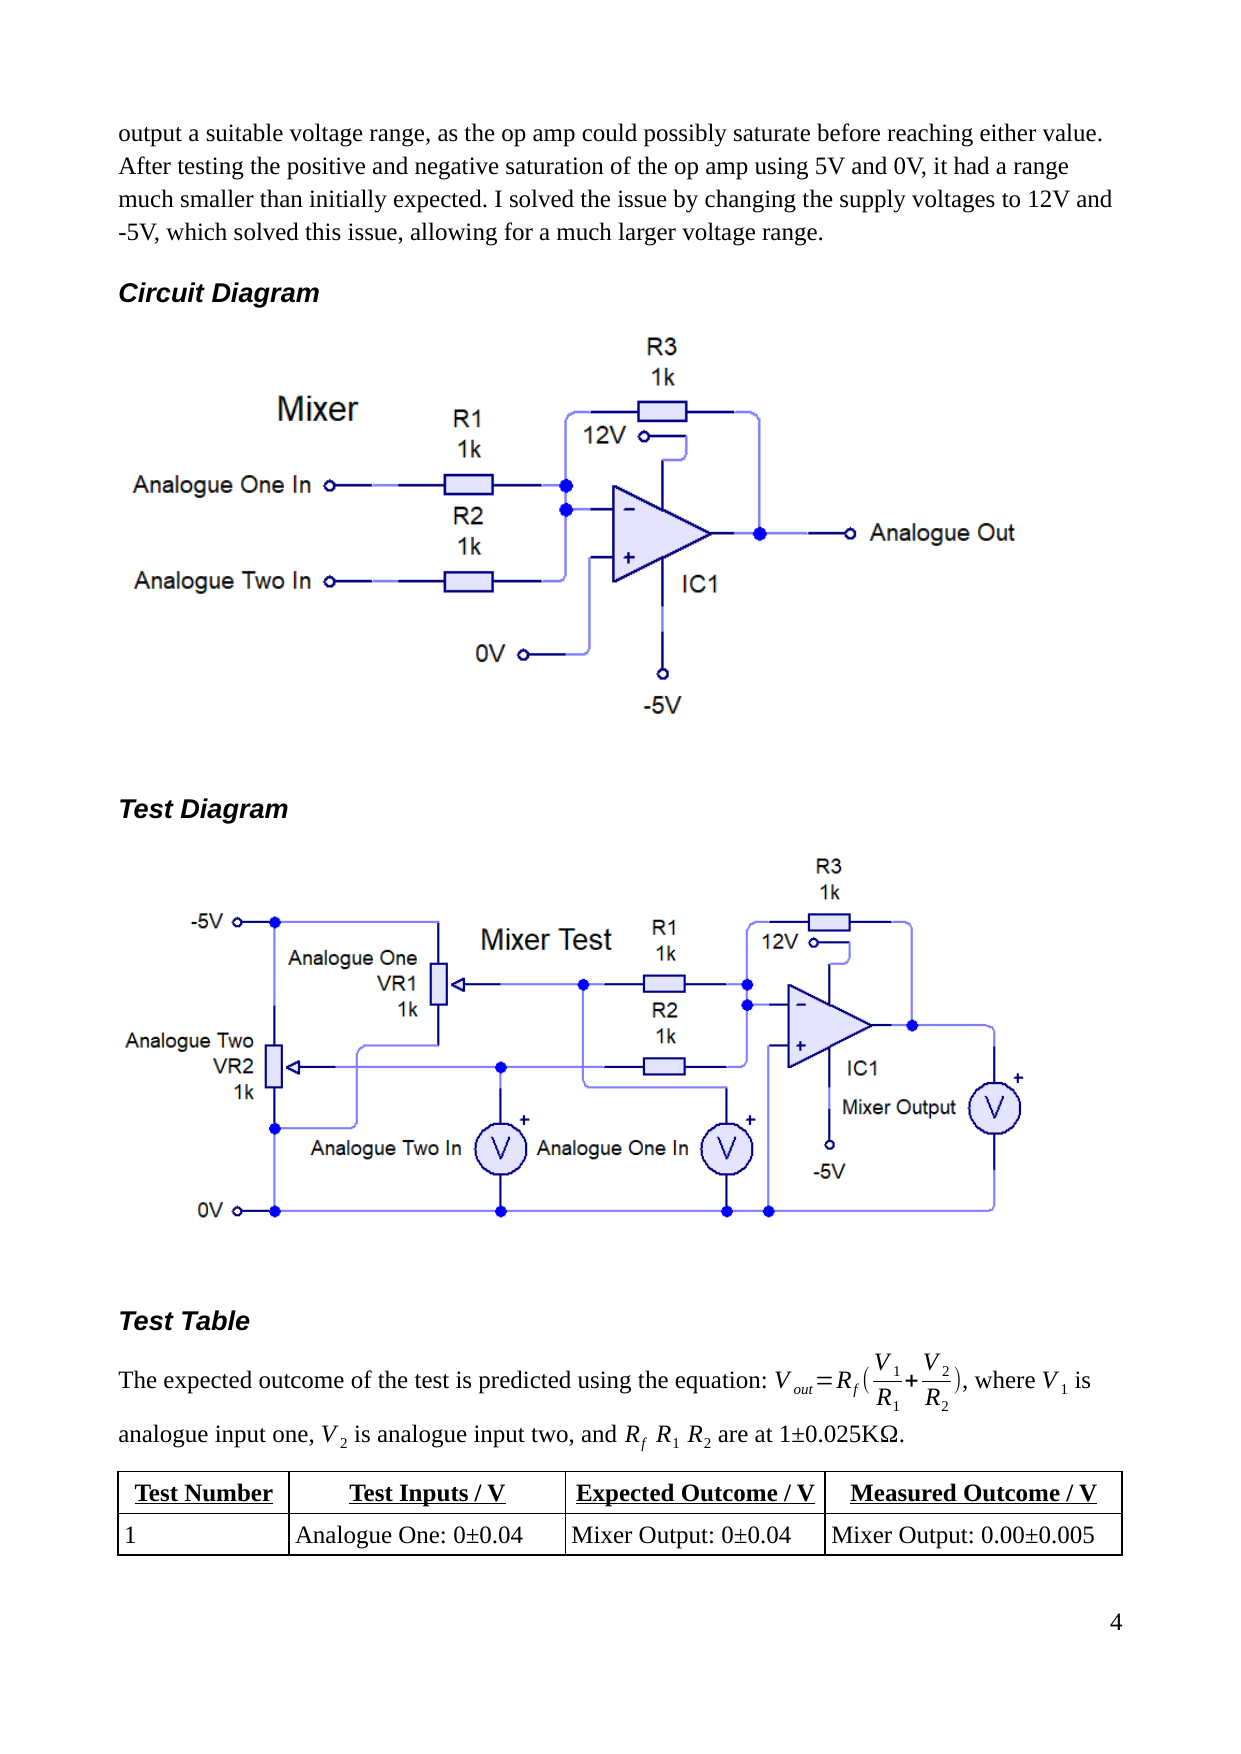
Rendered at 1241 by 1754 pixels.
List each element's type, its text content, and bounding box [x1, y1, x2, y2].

text The expected outcome of the test is predicted using the equation: , where is analogue input one, is analogue input two, and are at 1±0.025KΩ. [118, 1348, 1122, 1452]
subtitle Circuit Diagram [118, 277, 1122, 308]
picture [118, 836, 1035, 1241]
subtitle Test Table [118, 1304, 1122, 1336]
text output a suitable voltage range, as the op amp could possibly saturate before reaching either value. After testing the positive and negative saturation of the op amp using 5V and 0V, it had a range much smaller than initially expected. I solved the issue by changing the supply voltages to 12V and -5V, which solved this issue, allowing for a much larger voltage range. [118, 118, 1122, 246]
table_cell Analogue One: 0±0.04 [290, 1514, 565, 1554]
table_header Measured Outcome / V [826, 1472, 1121, 1512]
table_cell Mixer Output: 0±0.04 [566, 1514, 824, 1554]
table_header Test Inputs / V [290, 1472, 565, 1512]
picture [118, 321, 1031, 729]
table_header Expected Outcome / V [566, 1472, 824, 1512]
subtitle Test Diagram [118, 793, 1122, 824]
table_cell Mixer Output: 0.00±0.005 [826, 1514, 1121, 1554]
table_header Test Number [119, 1472, 288, 1512]
table_cell 1 [119, 1514, 288, 1554]
